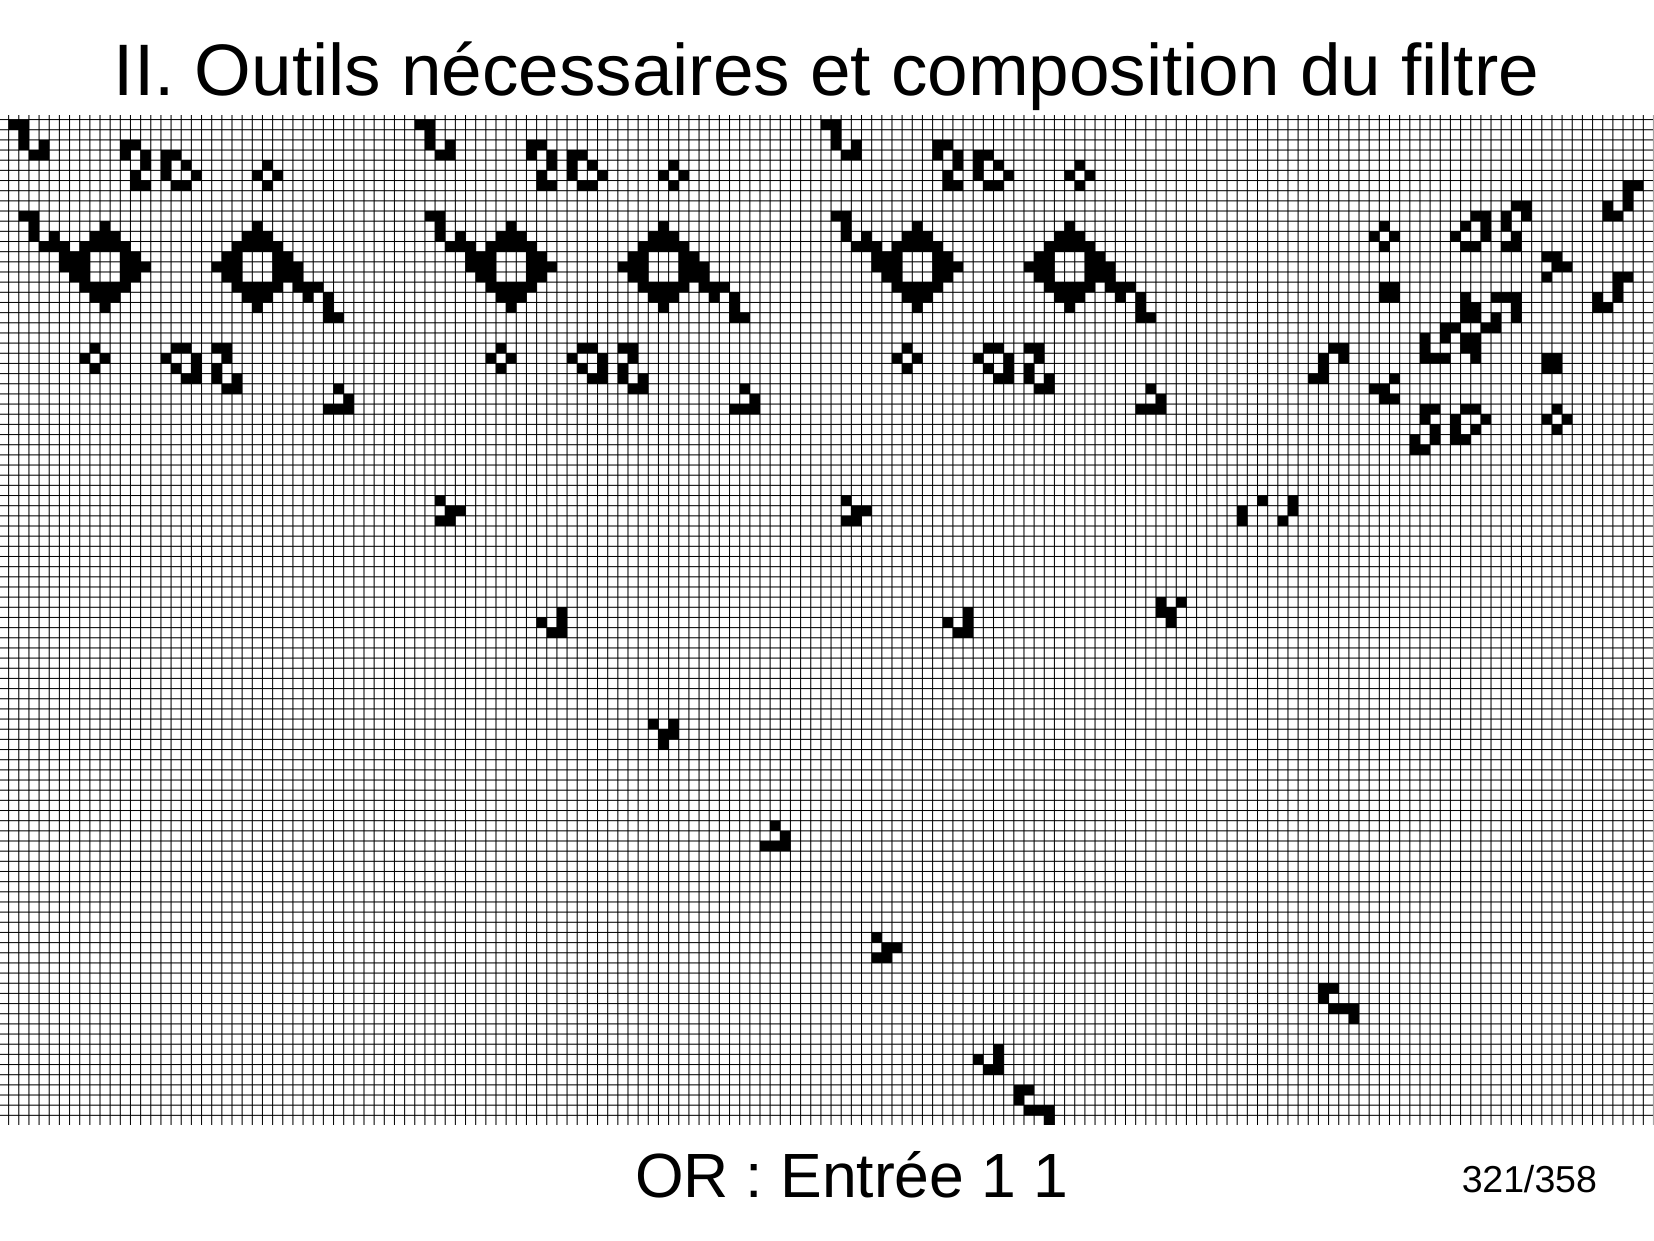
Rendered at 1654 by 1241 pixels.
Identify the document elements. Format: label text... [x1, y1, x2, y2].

text_box OR : Entrée 1 1 [620, 1133, 1084, 1219]
picture [0, 115, 1654, 1125]
title II. Outils nécessaires et composition du filtre [82, 0, 1572, 174]
text_box <number>/358 [1447, 1151, 1654, 1209]
